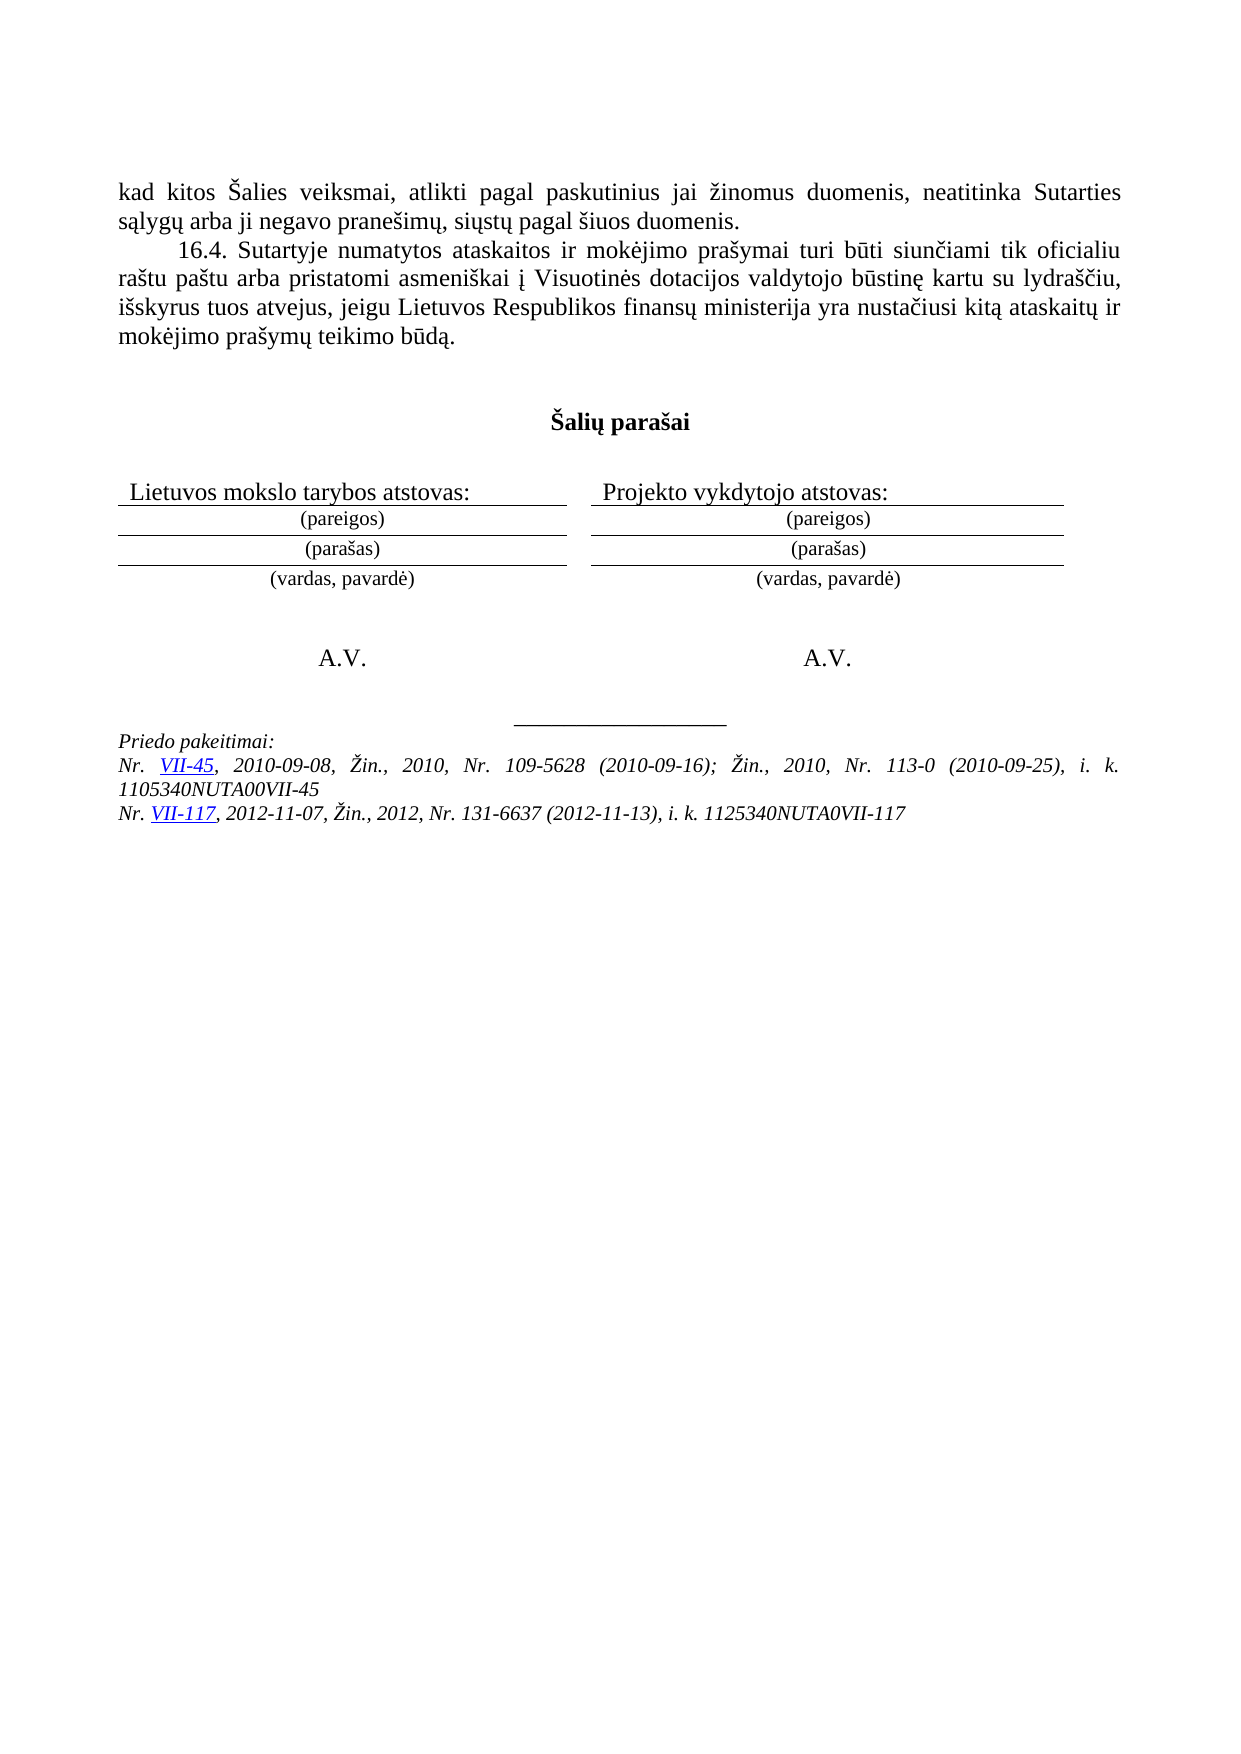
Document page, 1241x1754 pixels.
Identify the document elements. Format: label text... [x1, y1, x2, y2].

text Nr. VII-117, 2012-11-07, Žin., 2012, Nr. 131-6637 (2012-11-13), i. k. 1125340NUTA0VII-117 [118, 801, 1122, 825]
table_cell [567, 565, 591, 614]
text Šalių parašai [118, 407, 1122, 436]
table_cell (pareigos) [118, 506, 567, 535]
text _________________ [118, 700, 1122, 729]
table_header Projekto vykdytojo atstovas: [591, 477, 1064, 505]
table_cell [567, 535, 591, 565]
table_cell A.V. [591, 643, 1064, 672]
table_cell [567, 643, 591, 672]
table_cell A.V. [118, 643, 567, 672]
table_cell (pareigos) [591, 506, 1064, 535]
table_cell [591, 614, 1064, 643]
table_cell [567, 614, 591, 643]
table_header [567, 477, 591, 505]
table_cell [567, 505, 591, 535]
table_header Lietuvos mokslo tarybos atstovas: [118, 477, 567, 505]
text Priedo pakeitimai: [118, 729, 1122, 753]
table_cell [118, 614, 567, 643]
table_cell (parašas) [591, 536, 1064, 565]
table_cell (parašas) [118, 536, 567, 565]
table_cell (vardas, pavardė) [118, 566, 567, 614]
text kad kitos Šalies veiksmai, atlikti pagal paskutinius jai žinomus duomenis, neatitinka Sutarties sąlygų arba ji negavo pranešimų, siųstų pagal šiuos duomenis. [118, 177, 1122, 235]
text Nr. VII-45, 2010-09-08, Žin., 2010, Nr. 109-5628 (2010-09-16); Žin., 2010, Nr. 113-0 (2010-09-25), i. k. 1105340NUTA00VII-45 [118, 753, 1122, 801]
table_cell (vardas, pavardė) [591, 566, 1064, 614]
text 16.4. Sutartyje numatytos ataskaitos ir mokėjimo prašymai turi būti siunčiami tik oficialiu raštu paštu arba pristatomi asmeniškai į Visuotinės dotacijos valdytojo būstinę kartu su lydraščiu, išskyrus tuos atvejus, jeigu Lietuvos Respublikos finansų ministerija yra nustačiusi kitą ataskaitų ir mokėjimo prašymų teikimo būdą. [118, 235, 1122, 350]
